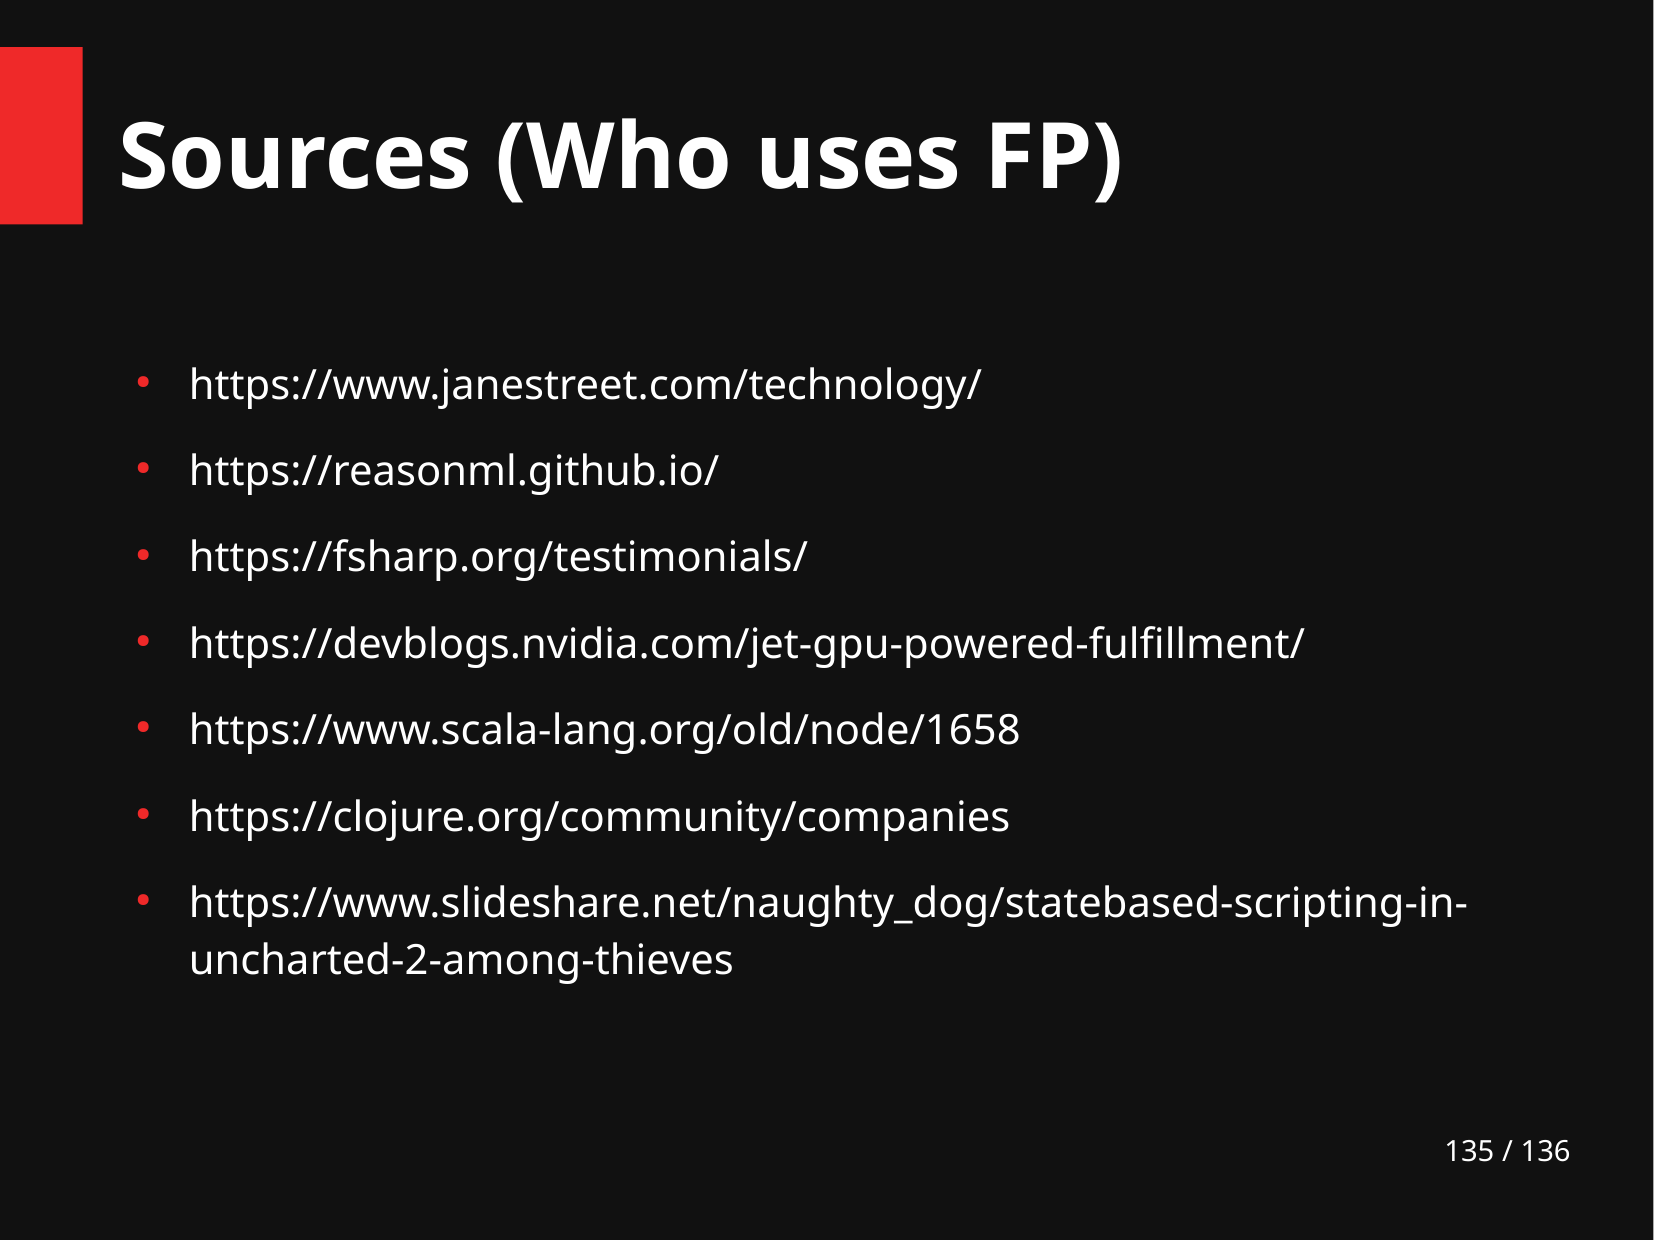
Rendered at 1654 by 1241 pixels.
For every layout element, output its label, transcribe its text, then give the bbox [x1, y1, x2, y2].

title Sources (Who uses FP) [118, 49, 1571, 257]
list https://www.janestreet.com/technology/ https://reasonml.github.io/ https://fsharp.org/testimonials/ https://devblogs.nvidia.com/jet-gpu-powered-fulfillment/ https://www.scala-lang.org/old/node/1658 https://clojure.org/community/companies https://www.slideshare.net/naughty_dog/statebased-scripting-in-uncharted-2-among-thieves [118, 354, 1536, 1074]
